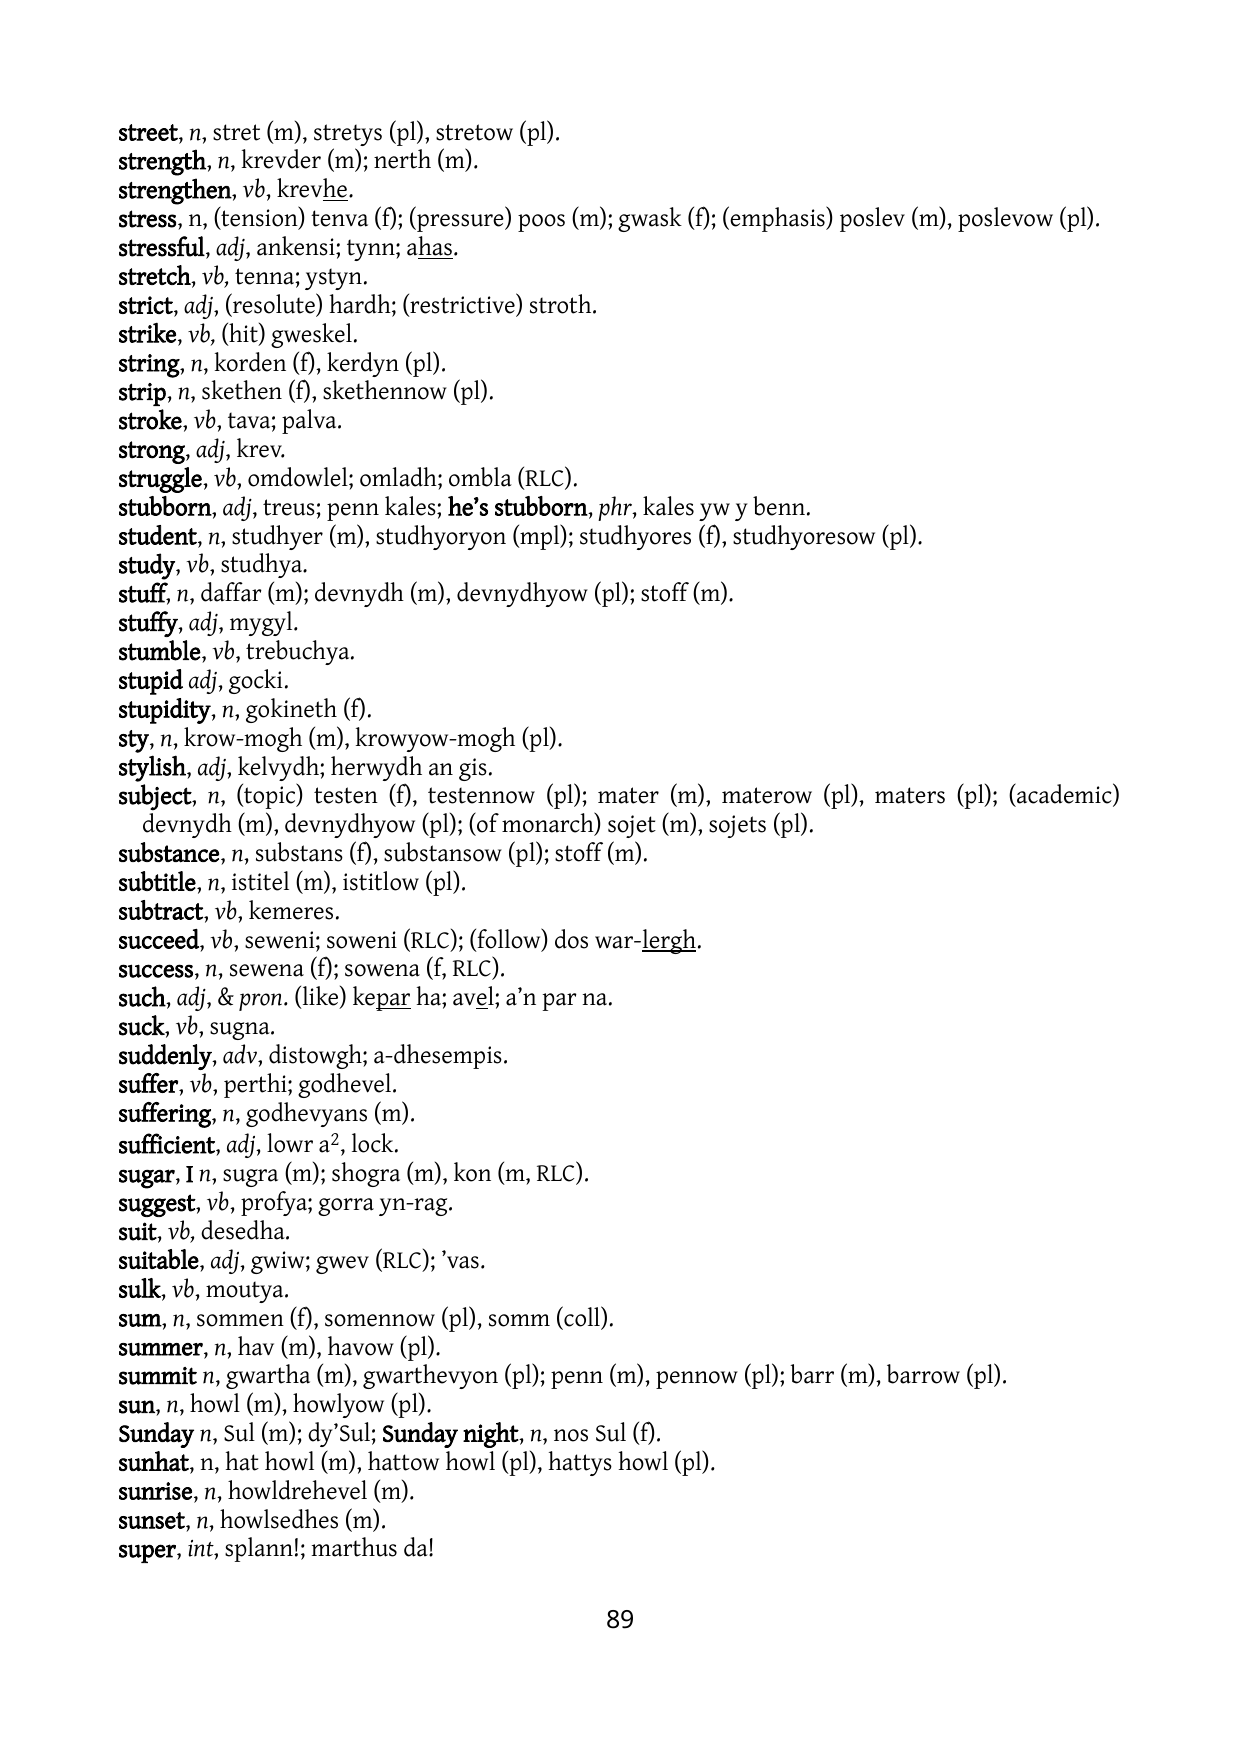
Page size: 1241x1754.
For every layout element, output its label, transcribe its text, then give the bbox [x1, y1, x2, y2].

text strike, vb, (hit) gweskel. [118, 320, 1122, 349]
text study, vb, studhya. [118, 551, 1122, 580]
text subtract, vb, kemeres. [118, 897, 1122, 926]
text student, n, studhyer (m), studhyoryon (mpl); studhyores (f), studhyoresow (pl). [118, 522, 1122, 551]
text suffer, vb, perthi; godhevel. [118, 1070, 1122, 1099]
text succeed, vb, seweni; soweni (RLC); (follow) dos war-lergh. [118, 926, 1122, 955]
text stylish, adj, kelvydh; herwydh an gis. [118, 753, 1122, 782]
text suggest, vb, profya; gorra yn-rag. [118, 1189, 1122, 1217]
text street, n, stret (m), stretys (pl), stretow (pl). [118, 118, 1122, 147]
text stuff, n, daffar (m); devnydh (m), devnydhyow (pl); stoff (m). [118, 580, 1122, 609]
text struggle, vb, omdowlel; omladh; ombla (RLC). [118, 464, 1122, 493]
text suffering, n, godhevyans (m). [118, 1099, 1122, 1128]
text suck, vb, sugna. [118, 1013, 1122, 1041]
text sunrise, n, howldrehevel (m). [118, 1477, 1122, 1506]
text stubborn, adj, treus; penn kales; he’s stubborn, phr, kales yw y benn. [118, 493, 1122, 522]
text suitable, adj, gwiw; gwev (RLC); ’vas. [118, 1246, 1122, 1275]
text summer, n, hav (m), havow (pl). [118, 1333, 1122, 1362]
text sugar, I n, sugra (m); shogra (m), kon (m, RLC). [118, 1160, 1122, 1189]
text substance, n, substans (f), substansow (pl); stoff (m). [118, 839, 1122, 868]
text stupidity, n, gokineth (f). [118, 695, 1122, 724]
text strict, adj, (resolute) hardh; (restrictive) stroth. [118, 291, 1122, 320]
text success, n, sewena (f); sowena (f, RLC). [118, 955, 1122, 984]
text stumble, vb, trebuchya. [118, 637, 1122, 666]
text sty, n, krow-mogh (m), krowyow-mogh (pl). [118, 724, 1122, 753]
text suit, vb, desedha. [118, 1217, 1122, 1246]
text strengthen, vb, krevhe. [118, 176, 1122, 205]
text sun, n, howl (m), howlyow (pl). [118, 1391, 1122, 1419]
text stroke, vb, tava; palva. [118, 407, 1122, 436]
text stressful, adj, ankensi; tynn; ahas. [118, 233, 1122, 262]
text stuffy, adj, mygyl. [118, 609, 1122, 637]
text suddenly, adv, distowgh; a-dhesempis. [118, 1041, 1122, 1070]
text sunset, n, howlsedhes (m). [118, 1506, 1122, 1535]
text summit n, gwartha (m), gwarthevyon (pl); penn (m), pennow (pl); barr (m), barrow (pl). [118, 1362, 1122, 1391]
text stupid adj, gocki. [118, 666, 1122, 695]
text sunhat, n, hat howl (m), hattow howl (pl), hattys howl (pl). [118, 1448, 1122, 1477]
text subject, n, (topic) testen (f), testennow (pl); mater (m), materow (pl), maters (pl); (academic) devnydh (m), devnydhyow (pl); (of monarch) sojet (m), sojets (pl). [118, 782, 1122, 839]
text subtitle, n, istitel (m), istitlow (pl). [118, 868, 1122, 897]
text Sunday n, Sul (m); dy’Sul; Sunday night, n, nos Sul (f). [118, 1419, 1122, 1448]
text strength, n, krevder (m); nerth (m). [118, 147, 1122, 176]
text stretch, vb, tenna; ystyn. [118, 262, 1122, 291]
text stress, n, (tension) tenva (f); (pressure) poos (m); gwask (f); (emphasis) poslev (m), poslevow (pl). [118, 205, 1122, 233]
text such, adj, & pron. (like) kepar ha; avel; a’n par na. [118, 984, 1122, 1013]
text super, int, splann!; marthus da! [118, 1535, 1122, 1564]
text string, n, korden (f), kerdyn (pl). [118, 349, 1122, 378]
text sulk, vb, moutya. [118, 1275, 1122, 1304]
text strong, adj, krev. [118, 436, 1122, 464]
text sufficient, adj, lowr a2, lock. [118, 1128, 1122, 1160]
text strip, n, skethen (f), skethennow (pl). [118, 378, 1122, 407]
text sum, n, sommen (f), somennow (pl), somm (coll). [118, 1304, 1122, 1333]
